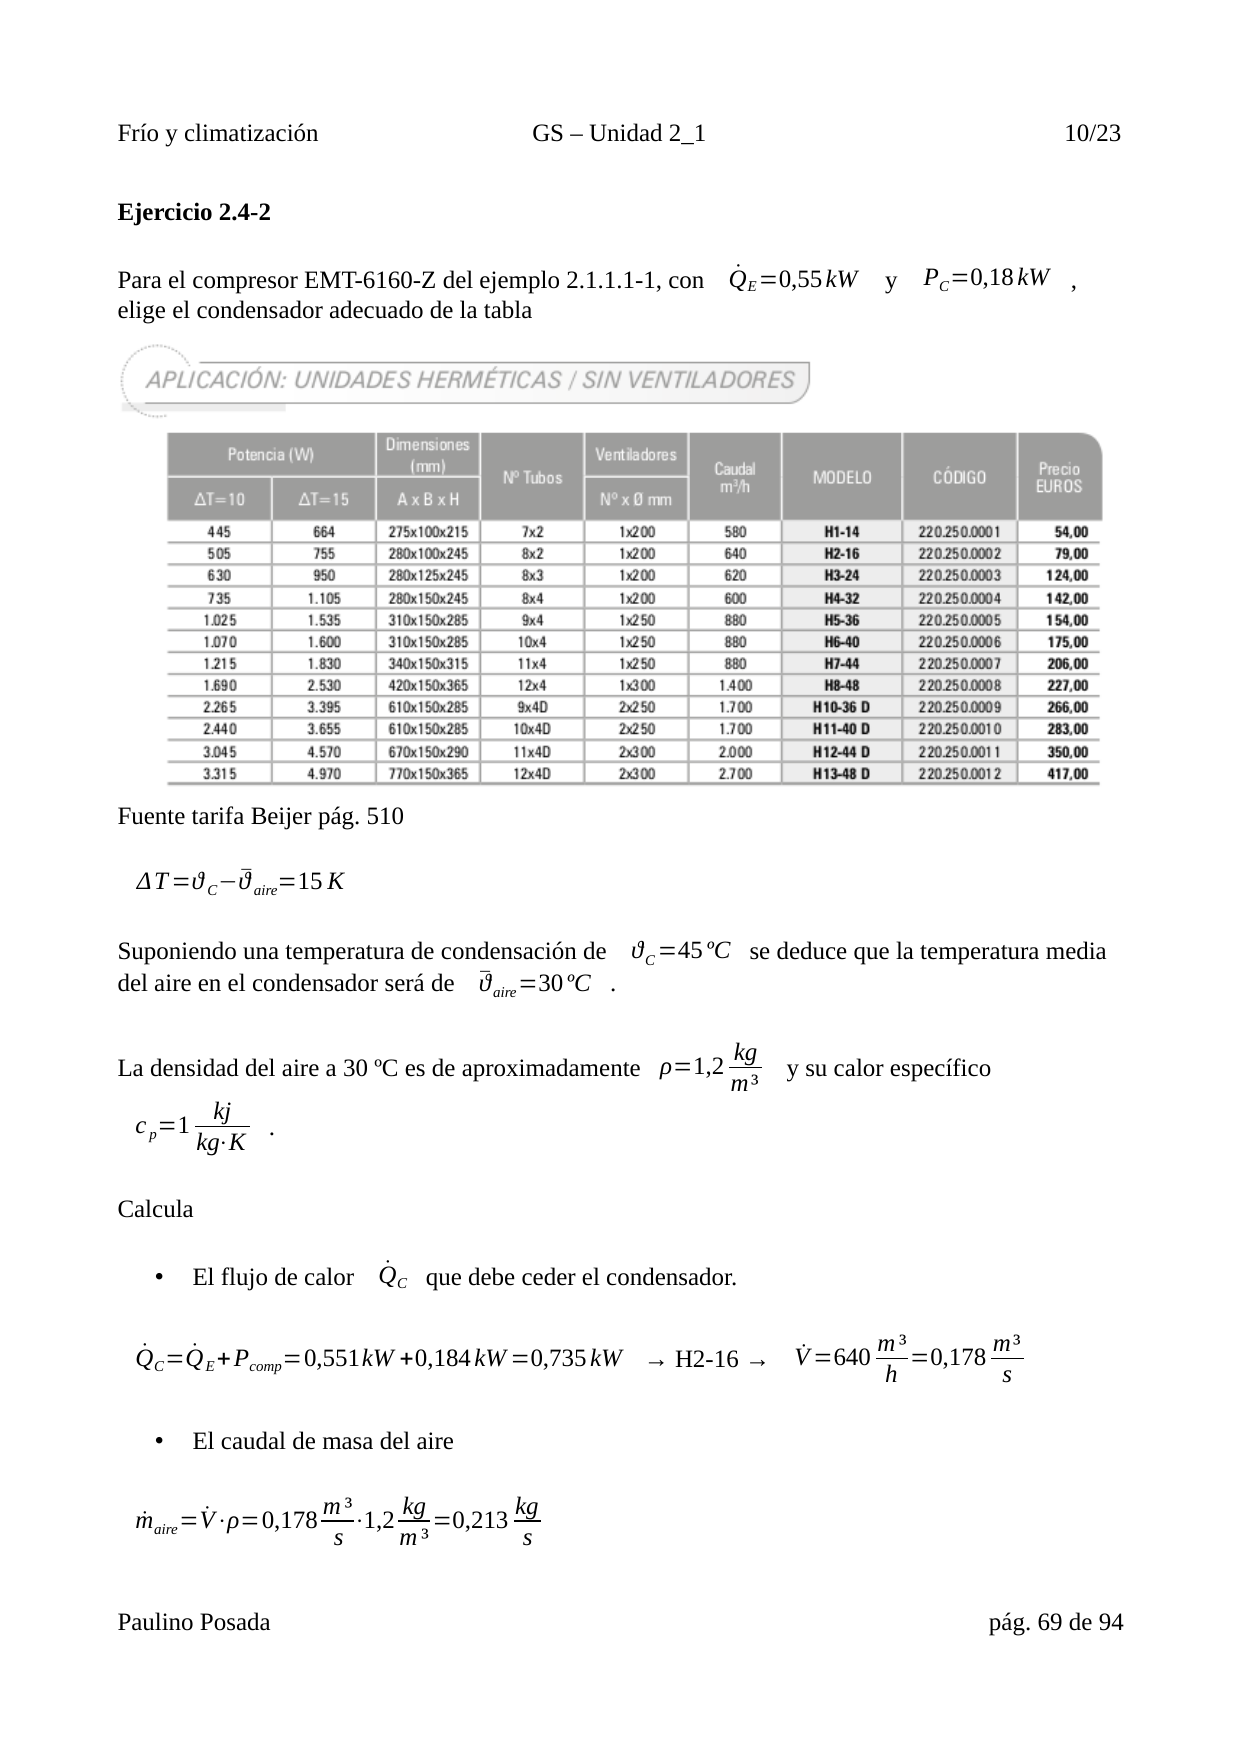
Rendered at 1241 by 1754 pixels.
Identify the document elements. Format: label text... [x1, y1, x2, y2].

text → H2-16 → [117, 1329, 1123, 1388]
text Suponiendo una temperatura de condensación de se deduce que la temperatura media del aire en el condensador será de . [117, 936, 1123, 1001]
picture [118, 336, 1123, 801]
list El flujo de calor que debe ceder el condensador. [155, 1260, 1123, 1292]
text Para el compresor EMT-6160-Z del ejemplo 2.1.1.1-1, con y , elige el condensador adecuado de la tabla [117, 263, 1123, 324]
text Fuente tarifa Beijer pág. 510 [117, 801, 1123, 830]
text Calcula [117, 1194, 1123, 1223]
text La densidad del aire a 30 ºC es de aproximadamente y su calor específico . [117, 1038, 1123, 1156]
text Ejercicio 2.4-2 [117, 197, 1123, 226]
list El caudal de masa del aire [155, 1426, 1123, 1455]
